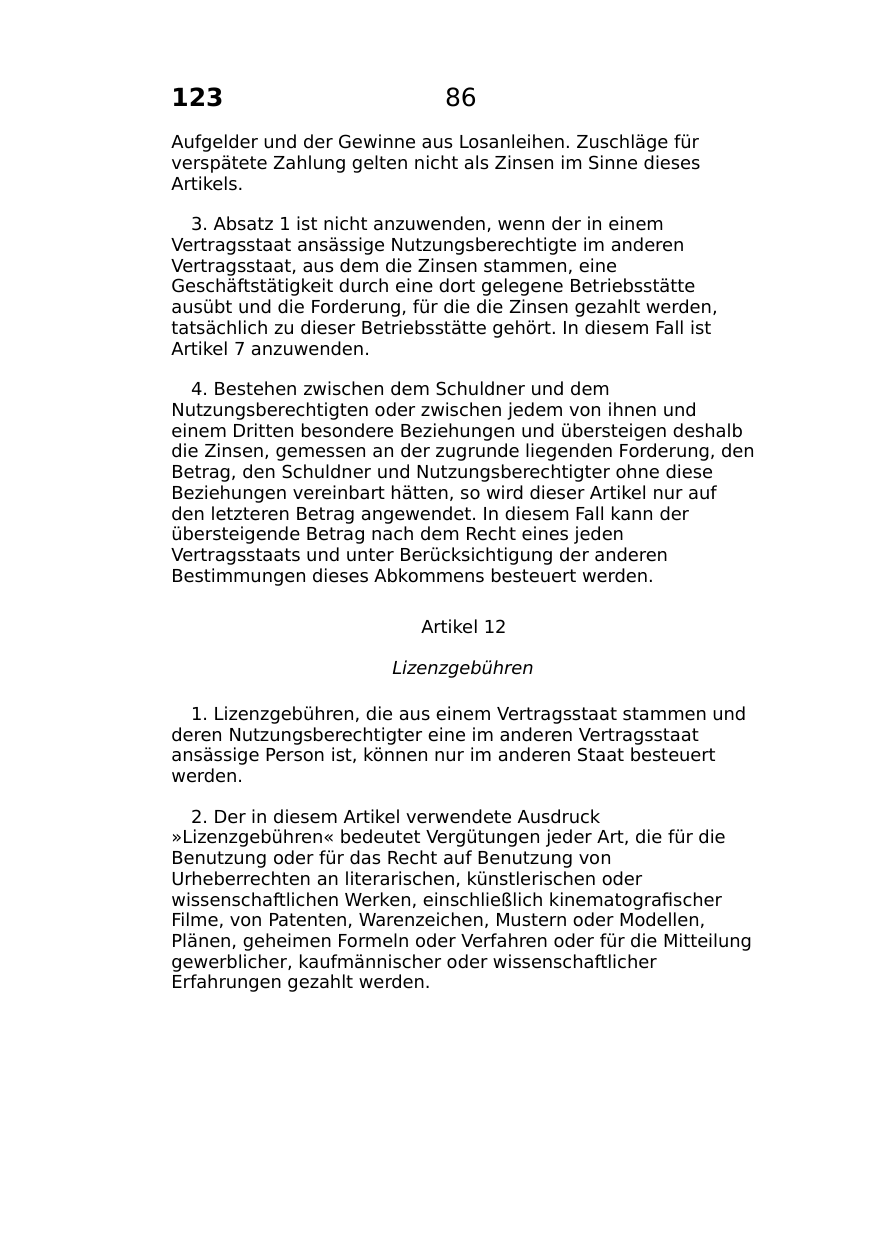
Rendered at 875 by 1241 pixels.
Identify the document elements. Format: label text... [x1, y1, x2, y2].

subtitle Artikel 12 Lizenzgebühren [171, 616, 756, 679]
text 3. Absatz 1 ist nicht anzuwenden, wenn der in einem Vertragsstaat ansässige Nutzungsberechtigte im anderen Vertragsstaat, aus dem die Zinsen stammen, eine Geschäftstätigkeit durch eine dort gelegene Betriebsstätte ausübt und die Forderung, für die die Zinsen gezahlt werden, tatsächlich zu dieser Betriebsstätte gehört. In diesem Fall ist Artikel 7 anzuwenden. [171, 214, 756, 359]
text 4. Bestehen zwischen dem Schuldner und dem Nutzungsberechtigten oder zwischen jedem von ihnen und einem Dritten besondere Beziehungen und übersteigen deshalb die Zinsen, gemessen an der zugrunde liegenden Forderung, den Betrag, den Schuldner und Nutzungsberechtigter ohne diese Beziehungen vereinbart hätten, so wird dieser Artikel nur auf den letzteren Betrag angewendet. In diesem Fall kann der übersteigende Betrag nach dem Recht eines jeden Vertragsstaats und unter Berücksichtigung der anderen Bestimmungen dieses Abkommens besteuert werden. [171, 379, 756, 586]
text 1. Lizenzgebühren, die aus einem Vertragsstaat stammen und deren Nutzungsberechtigter eine im anderen Vertragsstaat ansässige Person ist, können nur im anderen Staat besteuert werden. [171, 704, 756, 787]
text Aufgelder und der Gewinne aus Losanleihen. Zuschläge für verspätete Zahlung gelten nicht als Zinsen im Sinne dieses Artikels. [171, 132, 756, 194]
text 2. Der in diesem Artikel verwendete Ausdruck »Lizenzgebühren« bedeutet Vergütungen jeder Art, die für die Benutzung oder für das Recht auf Benutzung von Urheberrechten an literarischen, künstlerischen oder wissenschaftlichen Werken, einschließlich kinematografischer Filme, von Patenten, Warenzeichen, Mustern oder Modellen, Plänen, geheimen Formeln oder Verfahren oder für die Mitteilung gewerblicher, kaufmännischer oder wissenschaftlicher Erfahrungen gezahlt werden. [171, 807, 756, 993]
